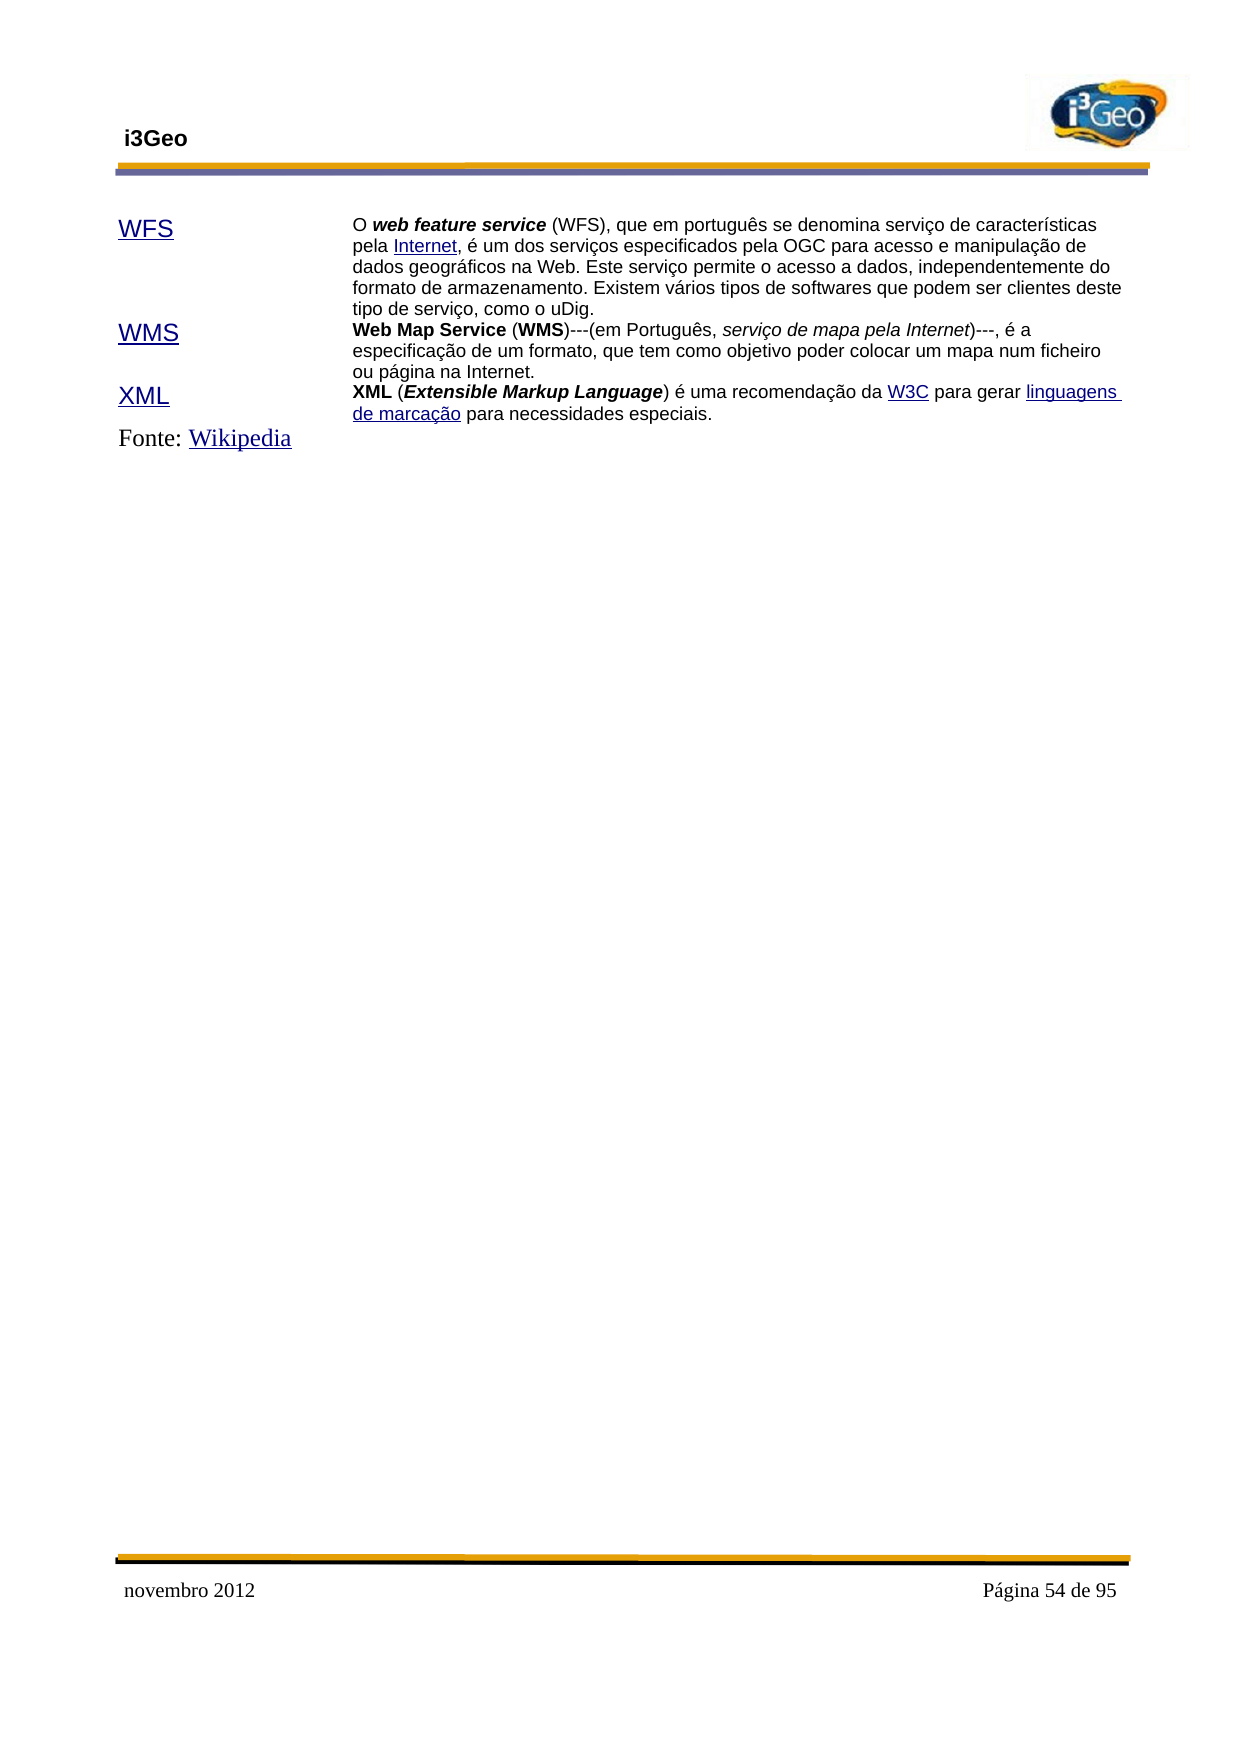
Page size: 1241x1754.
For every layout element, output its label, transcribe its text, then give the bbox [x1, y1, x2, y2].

table_cell Web Map Service (WMS)---(em Português, serviço de mapa pela Internet)---, é a especificação de um formato, que tem como objetivo poder colocar um mapa num ficheiro ou página na Internet. [353, 319, 1123, 382]
table_cell O web feature service (WFS), que em português se denomina serviço de características pela Internet, é um dos serviços especificados pela OGC para acesso e manipulação de dados geográficos na Web. Este serviço permite o acesso a dados, independentemente do formato de armazenamento. Existem vários tipos de softwares que podem ser clientes deste tipo de serviço, como o uDig. [353, 215, 1123, 319]
table_cell XML (Extensible Markup Language) é uma recomendação da W3C para gerar linguagens de marcação para necessidades especiais. [353, 382, 1123, 424]
table_cell WFS [118, 215, 352, 319]
table_cell XML [118, 382, 352, 424]
text Fonte: Wikipedia [118, 424, 1122, 452]
table_cell WMS [118, 319, 352, 382]
picture [1025, 74, 1191, 151]
